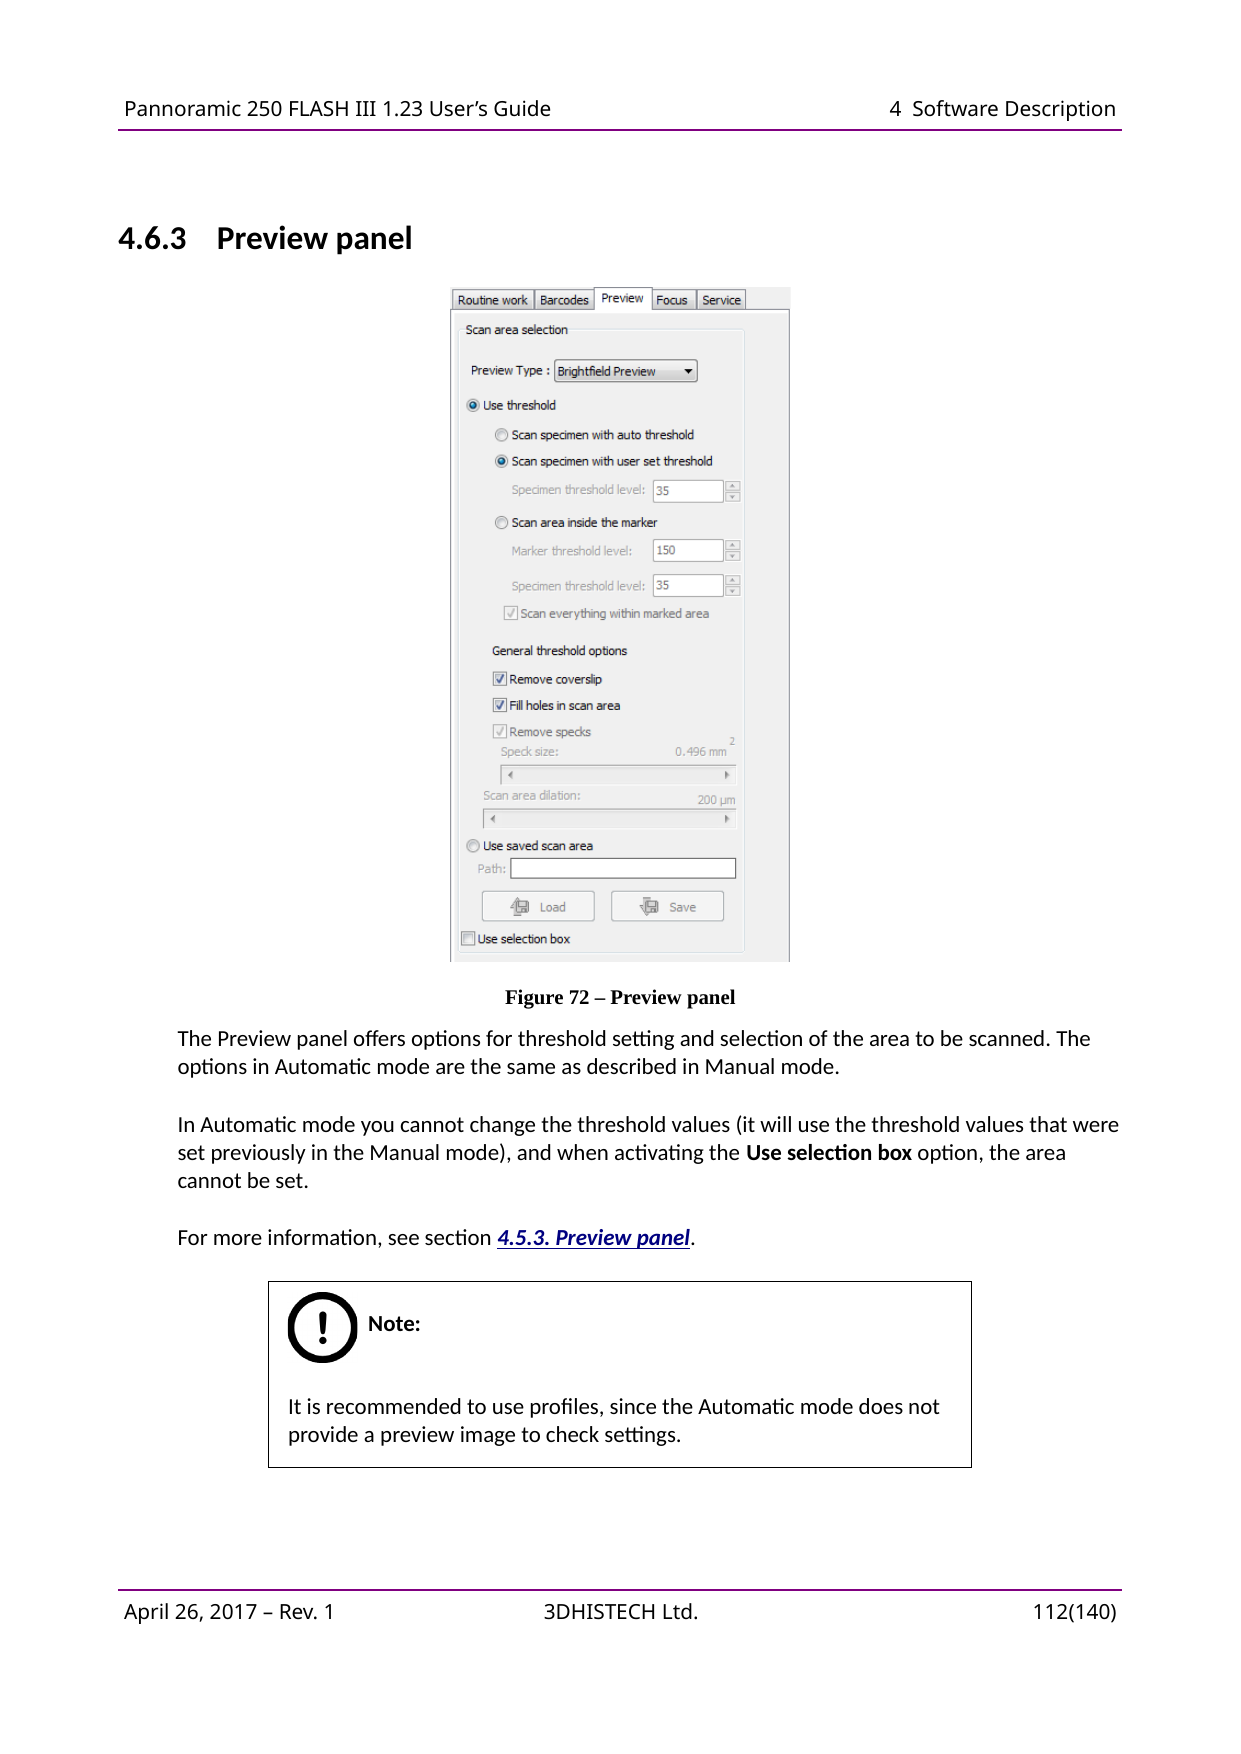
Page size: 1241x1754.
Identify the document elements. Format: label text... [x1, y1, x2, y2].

text Figure 72 – Preview panel [118, 985, 1122, 1009]
text In Automatic mode you cannot change the threshold values (it will use the threshold values that were set previously in the Manual mode), and when activating the Use selection box option, the area cannot be set. [177, 1110, 1122, 1194]
text Note: [269, 1282, 971, 1362]
picture [449, 287, 791, 962]
text For more information, see section 4.5.3. Preview panel. [177, 1223, 1122, 1251]
text It is recommended to use profiles, since the Automatic mode does not provide a preview image to check settings. [269, 1380, 971, 1467]
text The Preview panel offers options for threshold setting and selection of the area to be scanned. The options in Automatic mode are the same as described in Manual mode. [177, 1024, 1122, 1080]
subtitle Preview panel [118, 217, 1122, 258]
